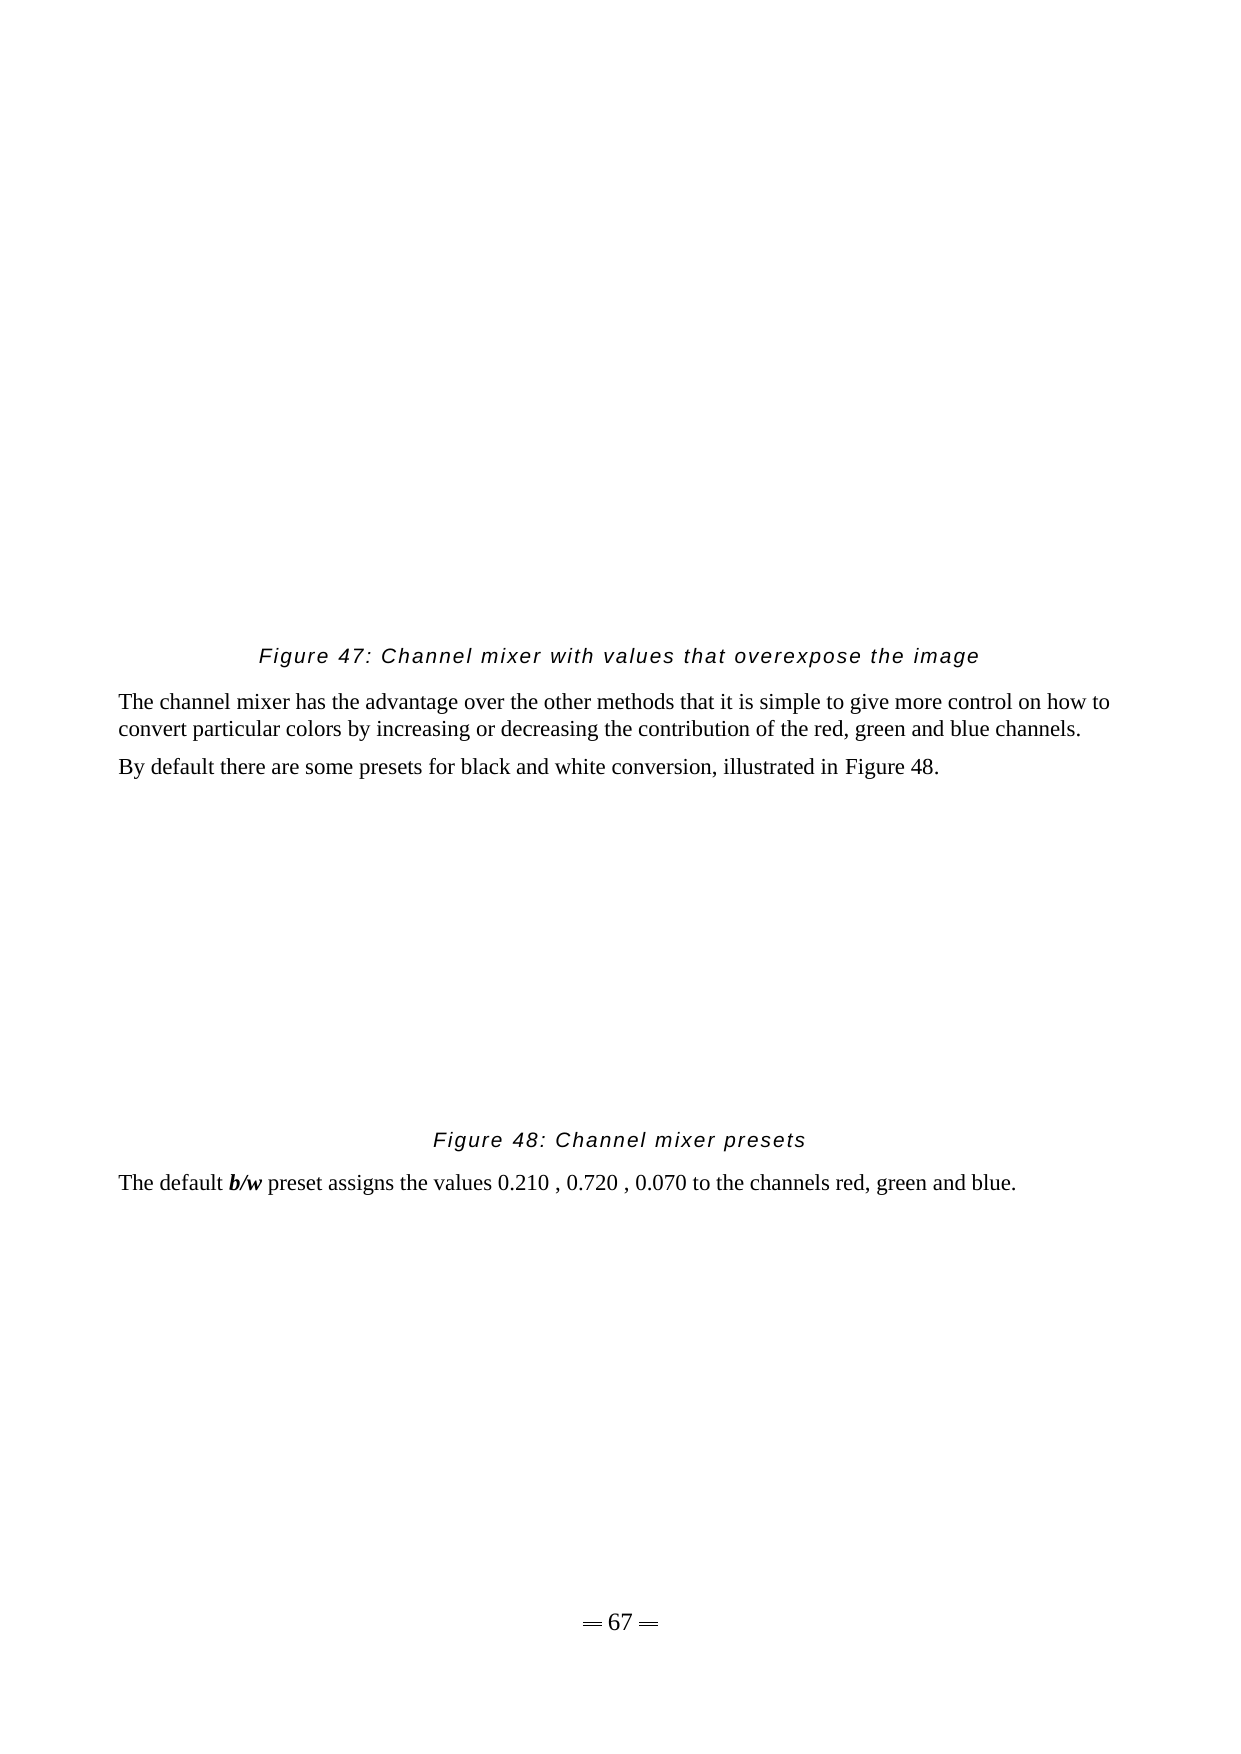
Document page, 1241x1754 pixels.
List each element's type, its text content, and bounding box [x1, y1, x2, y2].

text Figure 48: Channel mixer presets [424, 804, 816, 1152]
text Figure 47: Channel mixer with values that overexpose the image [241, 147, 999, 667]
text The default b/w preset assigns the values 0.210 , 0.720 , 0.070 to the channels red, green and blue. [118, 792, 1122, 1196]
text By default there are some presets for black and white conversion, illustrated in Figure 48. [118, 753, 1122, 780]
text The channel mixer has the advantage over the other methods that it is simple to give more control on how to convert particular colors by increasing or decreasing the contribution of the red, green and blue channels. [118, 118, 1122, 741]
